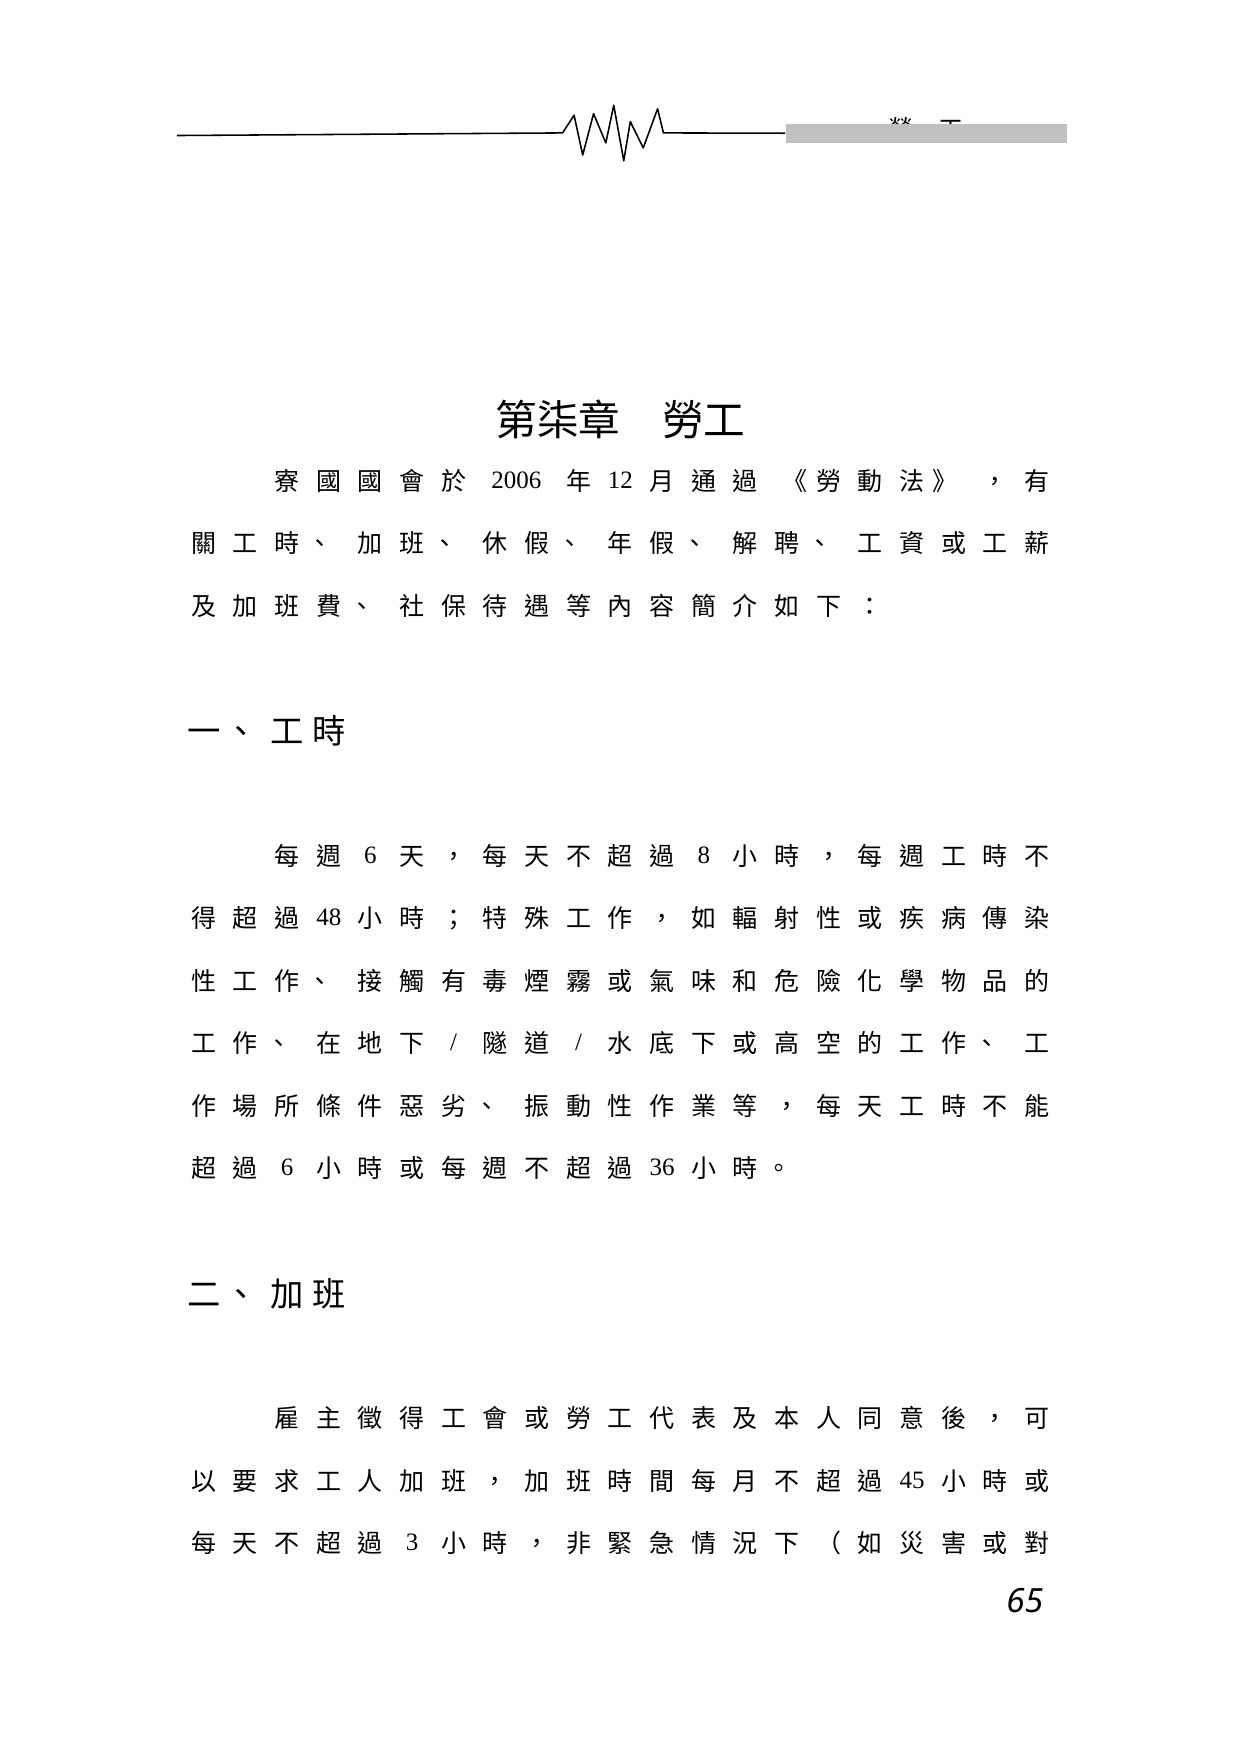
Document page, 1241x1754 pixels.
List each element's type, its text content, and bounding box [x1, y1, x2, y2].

text 每週6天，每天不超過8小時，每週工時不得超過48小時；特殊工作，如輻射性或疾病傳染性工作、接觸有毒煙霧或氣味和危險化學物品的工作、在地下/隧道/水底下或高空的工作、工作場所條件惡劣、振動性作業等，每天工時不能超過6小時或每週不超過36小時。 [183, 813, 1058, 1188]
text 寮國國會於2006年12月通過《勞動法》，有關工時、加班、休假、年假、解聘、工資或工薪及加班費、社保待遇等內容簡介如下： [183, 438, 1058, 625]
text 一、工時 [183, 688, 1058, 750]
text 二、加班 [183, 1250, 1058, 1313]
text 第柒章 勞工 [183, 375, 1058, 438]
text 雇主徵得工會或勞工代表及本人同意後，可以要求工人加班，加班時間每月不超過45小時或每天不超過3小時，非緊急情況下（如災害或對 [183, 1375, 1058, 1563]
